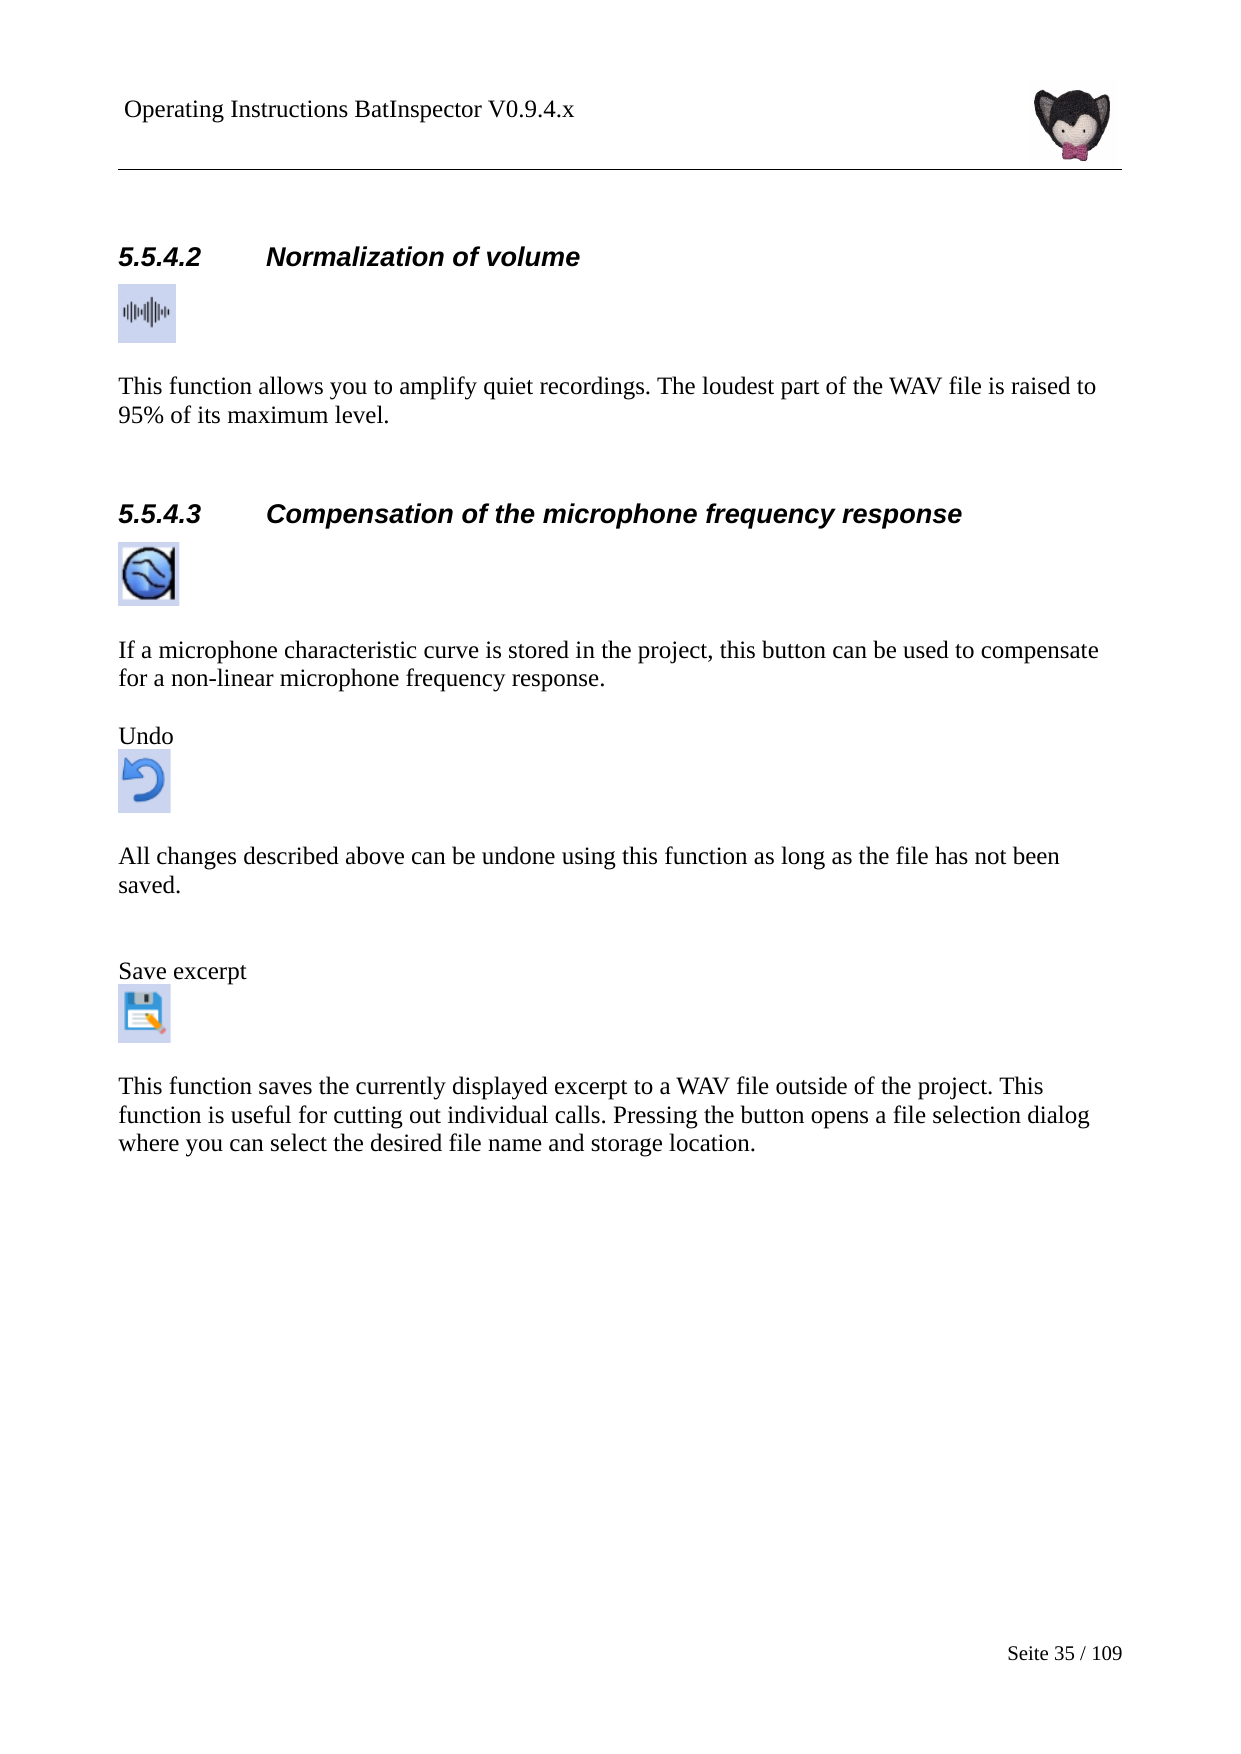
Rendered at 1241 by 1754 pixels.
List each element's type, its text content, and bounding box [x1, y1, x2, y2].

subtitle Compensation of the microphone frequency response [118, 498, 1122, 530]
picture [118, 542, 180, 606]
picture [118, 749, 171, 813]
text All changes described above can be undone using this function as long as the file has not been saved. [118, 841, 1122, 898]
picture [118, 284, 176, 343]
picture [118, 984, 171, 1043]
subtitle Undo [118, 721, 1122, 750]
text If a microphone characteristic curve is stored in the project, this button can be used to compensate for a non-linear microphone frequency response. [118, 635, 1122, 692]
subtitle Normalization of volume [118, 241, 1122, 272]
subtitle Save excerpt [118, 956, 1122, 985]
text This function allows you to amplify quiet recordings. The loudest part of the WAV file is raised to 95% of its maximum level. [118, 371, 1122, 428]
picture [1030, 80, 1119, 169]
text This function saves the currently displayed excerpt to a WAV file outside of the project. This function is useful for cutting out individual calls. Pressing the button opens a file selection dialog where you can select the desired file name and storage location. [118, 1071, 1122, 1157]
